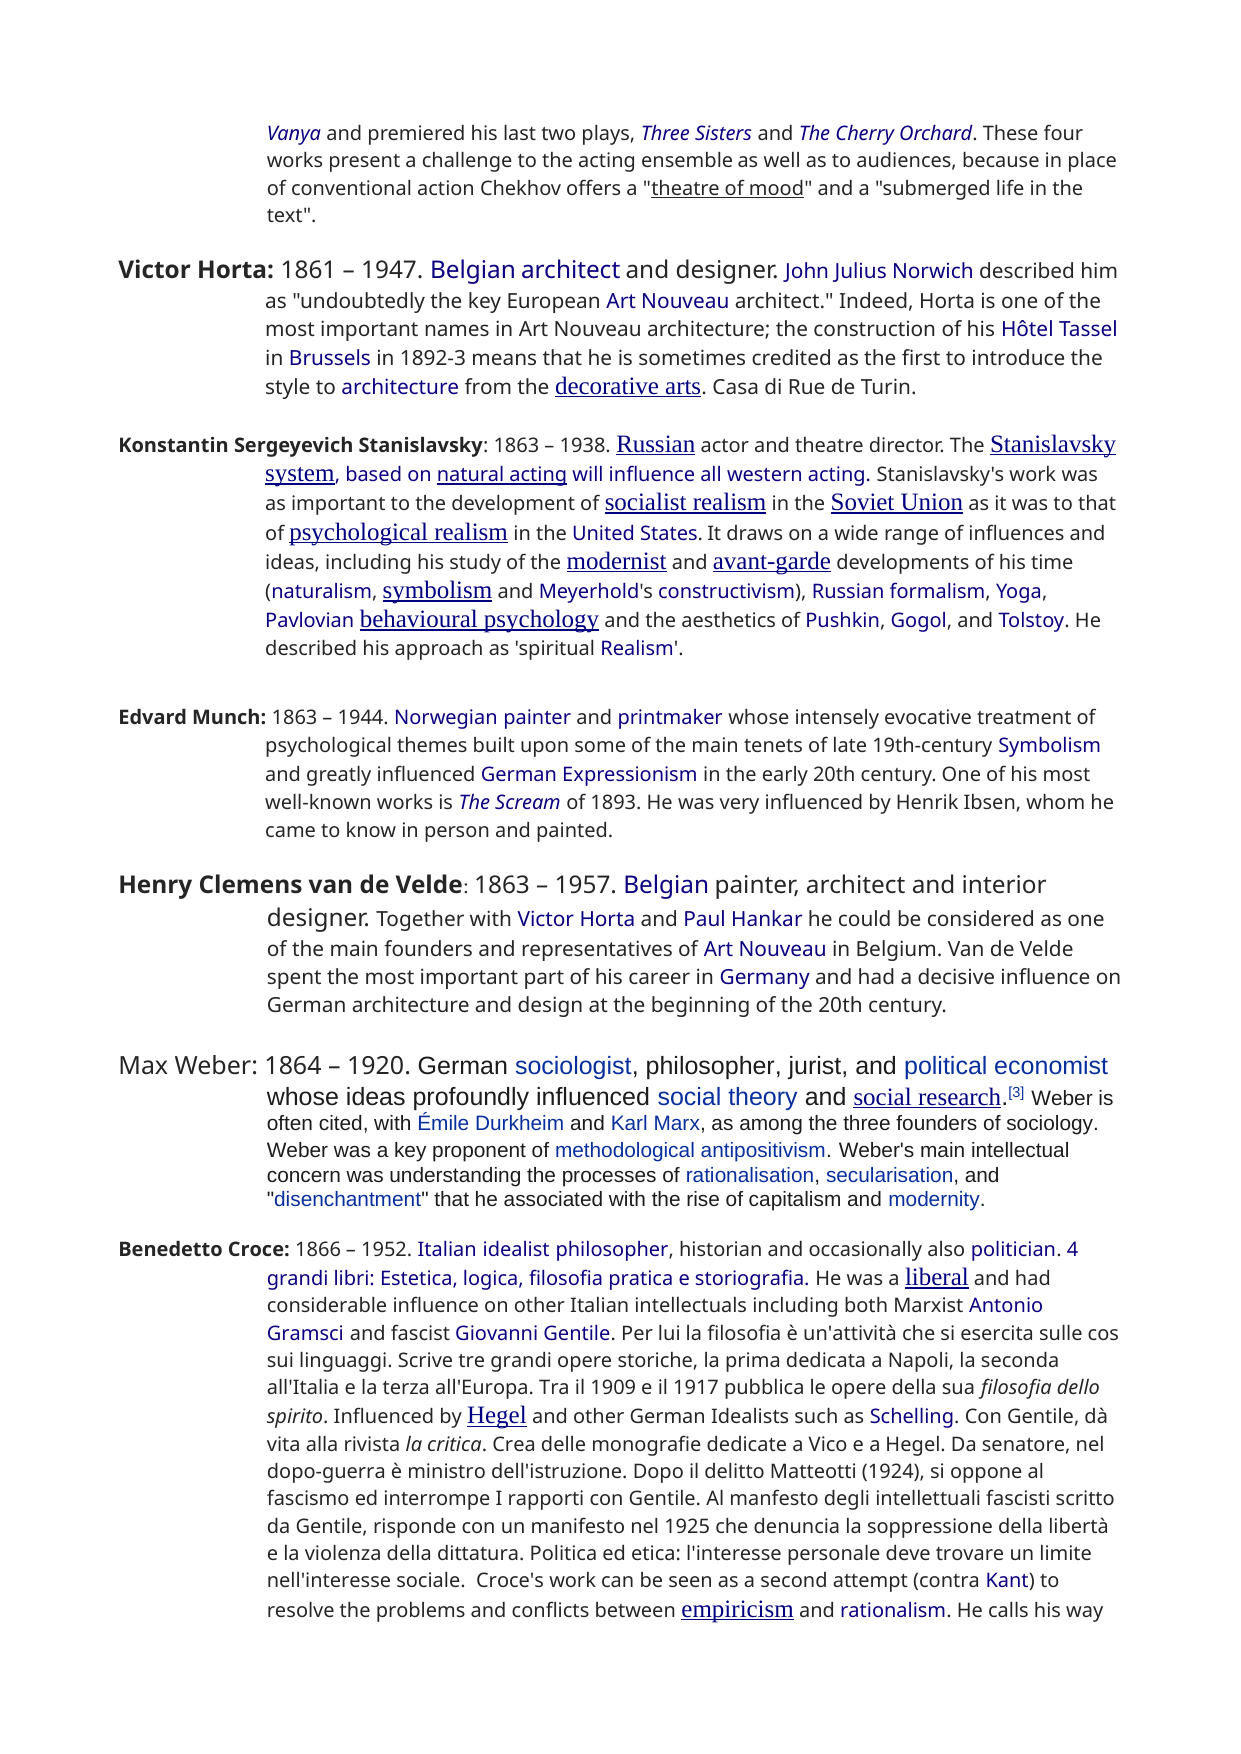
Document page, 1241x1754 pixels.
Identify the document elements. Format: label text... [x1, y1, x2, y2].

text Edvard Munch: 1863 – 1944. Norwegian painter and printmaker whose intensely evocative treatment of psychological themes built upon some of the main tenets of late 19th-century Symbolism and greatly influenced German Expressionism in the early 20th century. One of his most well-known works is The Scream of 1893. He was very influenced by Henrik Ibsen, whom he came to know in person and painted. [118, 702, 1122, 843]
text Victor Horta: 1861 – 1947. Belgian architect and designer. John Julius Norwich described him as "undoubtedly the key European Art Nouveau architect." Indeed, Horta is one of the most important names in Art Nouveau architecture; the construction of his Hôtel Tassel in Brussels in 1892-3 means that he is sometimes credited as the first to introduce the style to architecture from the decorative arts. Casa di Rue de Turin. [118, 252, 1122, 401]
text Max Weber: 1864 – 1920. German sociologist, philosopher, jurist, and political economist whose ideas profoundly influenced social theory and social research.[3] Weber is often cited, with Émile Durkheim and Karl Marx, as among the three founders of sociology. Weber was a key proponent of methodological antipositivism. Weber's main intellectual concern was understanding the processes of rationalisation, secularisation, and "disenchantment" that he associated with the rise of capitalism and modernity. [118, 1047, 1122, 1211]
text Benedetto Croce: 1866 – 1952. Italian idealist philosopher, historian and occasionally also politician. 4 grandi libri: Estetica, logica, filosofia pratica e storiografia. He was a liberal and had considerable influence on other Italian intellectuals including both Marxist Antonio Gramsci and fascist Giovanni Gentile. Per lui la filosofia è un'attività che si esercita sulle cos sui linguaggi. Scrive tre grandi opere storiche, la prima dedicata a Napoli, la seconda all'Italia e la terza all'Europa. Tra il 1909 e il 1917 pubblica le opere della sua filosofia dello spirito. Influenced by Hegel and other German Idealists such as Schelling. Con Gentile, dà vita alla rivista la critica. Crea delle monografie dedicate a Vico e a Hegel. Da senatore, nel dopo-guerra è ministro dell'istruzione. Dopo il delitto Matteotti (1924), si oppone al fascismo ed interrompe I rapporti con Gentile. Al manfesto degli intellettuali fascisti scritto da Gentile, risponde con un manifesto nel 1925 che denuncia la soppressione della libertà e la violenza della dittatura. Politica ed etica: l'interesse personale deve trovare un limite nell'interesse sociale. Croce's work can be seen as a second attempt (contra Kant) to resolve the problems and conflicts between empiricism and rationalism. He calls his way [118, 1235, 1122, 1623]
text Vanya and premiered his last two plays, Three Sisters and The Cherry Orchard. These four works present a challenge to the acting ensemble as well as to audiences, because in place of conventional action Chekhov offers a "theatre of mood" and a "submerged life in the text". [118, 118, 1122, 228]
text Henry Clemens van de Velde: 1863 – 1957. Belgian painter, architect and interior designer. Together with Victor Horta and Paul Hankar he could be considered as one of the main founders and representatives of Art Nouveau in Belgium. Van de Velde spent the most important part of his career in Germany and had a decisive influence on German architecture and design at the beginning of the 20th century. [118, 867, 1122, 1019]
text Konstantin Sergeyevich Stanislavsky: 1863 – 1938. Russian actor and theatre director. The Stanislavsky system, based on natural acting will influence all western acting. Stanislavsky's work was as important to the development of socialist realism in the Soviet Union as it was to that of psychological realism in the United States. It draws on a wide range of influences and ideas, including his study of the modernist and avant-garde developments of his time (naturalism, symbolism and Meyerhold's constructivism), Russian formalism, Yoga, Pavlovian behavioural psychology and the aesthetics of Pushkin, Gogol, and Tolstoy. He described his approach as 'spiritual Realism'. [118, 429, 1122, 661]
